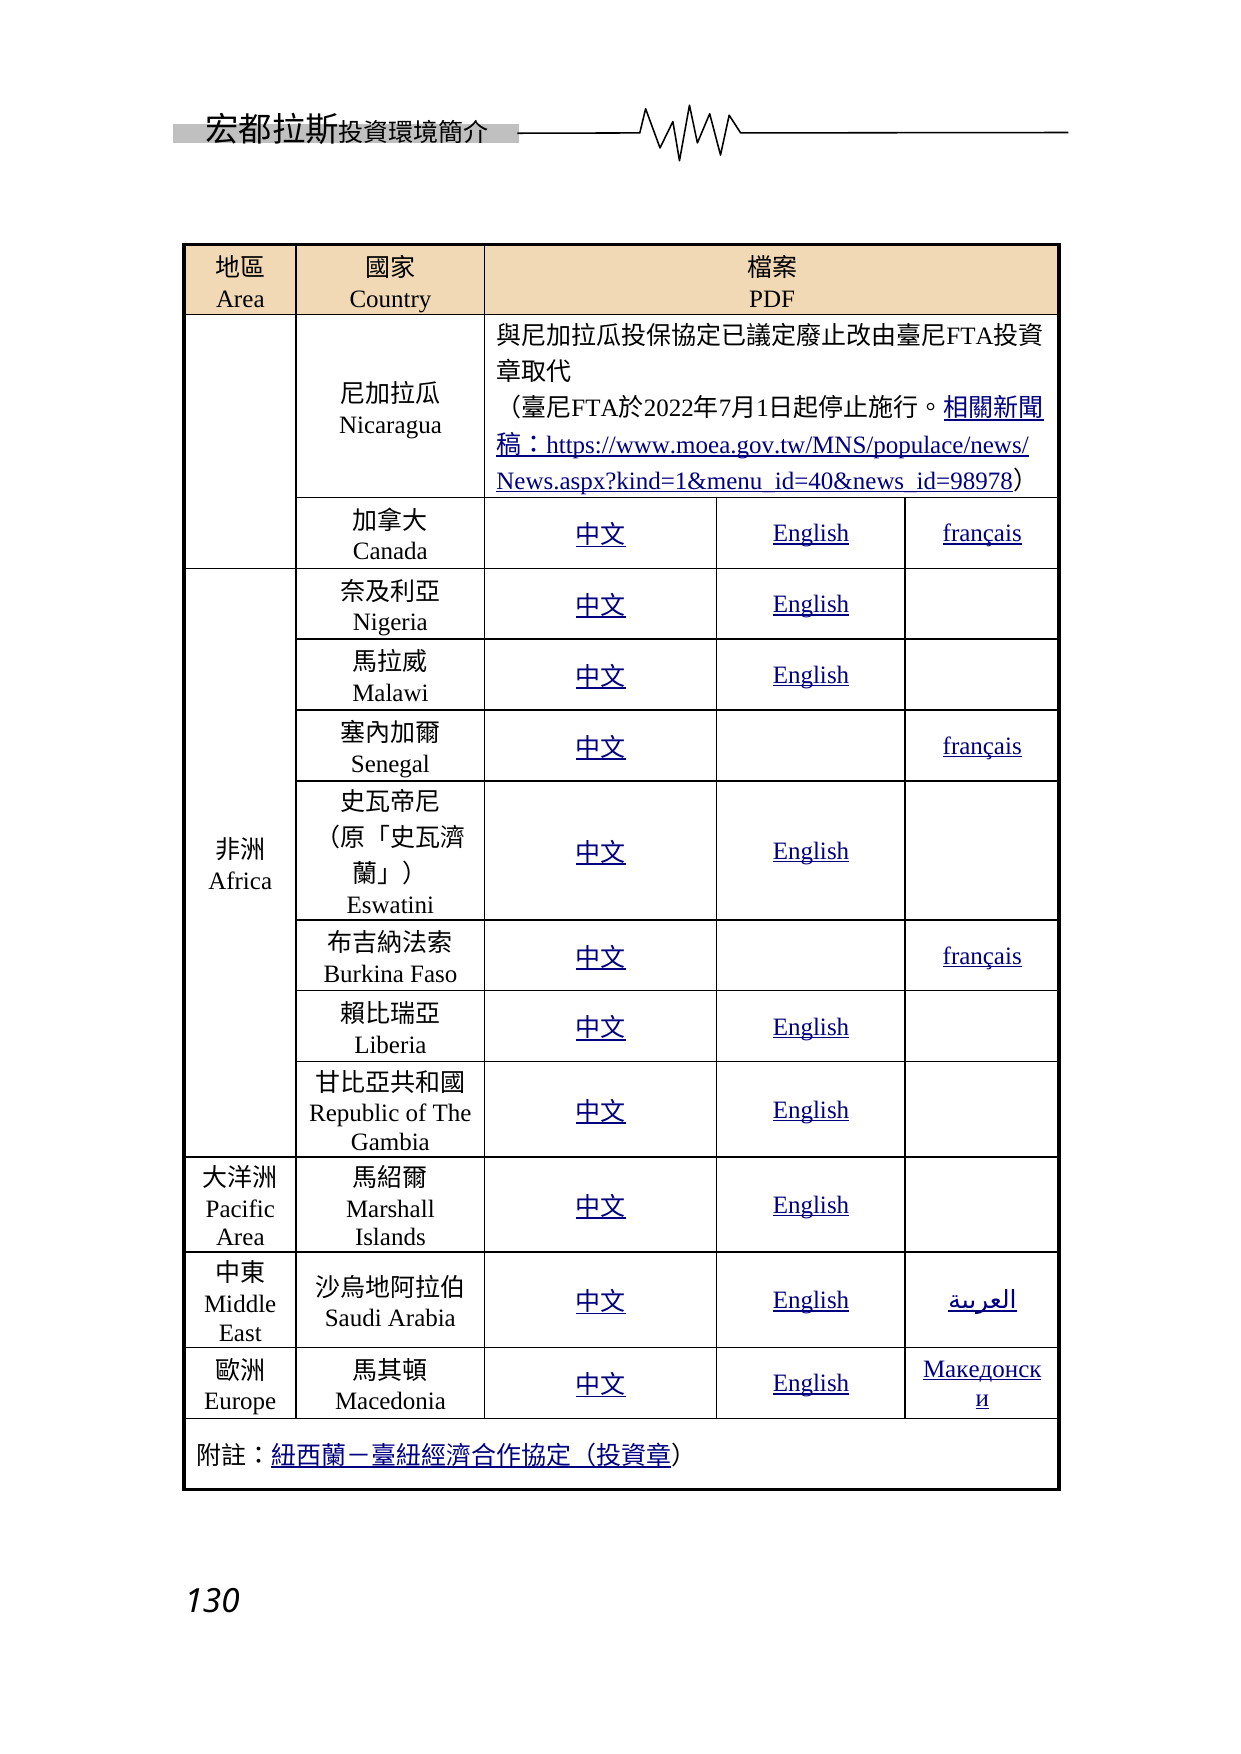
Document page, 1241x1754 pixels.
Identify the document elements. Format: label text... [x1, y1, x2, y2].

table_cell 塞內加爾 Senegal [297, 711, 484, 780]
table_cell English [717, 782, 904, 919]
table_cell 賴比瑞亞 Liberia [297, 991, 484, 1061]
table_cell Македонски [906, 1348, 1057, 1417]
table_cell 與尼加拉瓜投保協定已議定廢止改由臺尼FTA投資章取代 （臺尼FTA於2022年7月1日起停止施行。相關新聞稿：https://www.moea.gov.tw/MNS/populace/news/News.aspx?kind=1&menu_id=40&news_id=98978） [485, 315, 1057, 497]
table_cell 中文 [485, 921, 716, 990]
table_cell 附註：紐西蘭－臺紐經濟合作協定（投資章） [186, 1419, 1057, 1488]
table_cell [906, 1062, 1057, 1156]
table_cell 中文 [485, 1158, 716, 1251]
table_header 地區 Area [186, 246, 295, 314]
table_cell English [717, 569, 904, 638]
table_cell 中文 [485, 569, 716, 638]
table_cell français [906, 711, 1057, 780]
table_cell 馬拉威 Malawi [297, 640, 484, 709]
table_cell 中文 [485, 498, 716, 567]
table_cell 沙烏地阿拉伯 Saudi Arabia [297, 1253, 484, 1347]
table_cell 尼加拉瓜 Nicaragua [297, 315, 484, 497]
table_cell English [717, 991, 904, 1061]
table_cell 中東 Middle East [186, 1253, 295, 1347]
table_cell English [717, 1062, 904, 1156]
table_cell [906, 782, 1057, 919]
table_cell 中文 [485, 991, 716, 1061]
table_header 國家 Country [297, 246, 484, 314]
table_cell 中文 [485, 711, 716, 780]
table_cell English [717, 498, 904, 567]
table_cell français [906, 498, 1057, 567]
table_cell 馬其頓 Macedonia [297, 1348, 484, 1417]
table_cell English [717, 640, 904, 709]
table_cell 中文 [485, 1348, 716, 1417]
table_cell [906, 640, 1057, 709]
table_cell English [717, 1348, 904, 1417]
table_cell [906, 991, 1057, 1061]
table_cell [717, 921, 904, 990]
table_cell [906, 1158, 1057, 1251]
table_cell 中文 [485, 1253, 716, 1347]
table_cell English [717, 1158, 904, 1251]
table_header 檔案 PDF [485, 246, 1057, 314]
table_cell 非洲 Africa [186, 569, 295, 1156]
table_cell 奈及利亞 Nigeria [297, 569, 484, 638]
table_cell 中文 [485, 640, 716, 709]
table_cell English [717, 1253, 904, 1347]
table_cell 馬紹爾 Marshall Islands [297, 1158, 484, 1251]
table_cell 中文 [485, 782, 716, 919]
table_cell 史瓦帝尼 （原「史瓦濟蘭」） Eswatini [297, 782, 484, 919]
table_cell 布吉納法索 Burkina Faso [297, 921, 484, 990]
table_cell français [906, 921, 1057, 990]
table_cell [717, 711, 904, 780]
table_cell 中文 [485, 1062, 716, 1156]
table_cell 加拿大 Canada [297, 498, 484, 567]
table_cell العربية [906, 1253, 1057, 1347]
table_cell 歐洲 Europe [186, 1348, 295, 1417]
table_cell 甘比亞共和國 Republic of The Gambia [297, 1062, 484, 1156]
table_cell 大洋洲 Pacific Area [186, 1158, 295, 1251]
table_cell [906, 569, 1057, 638]
